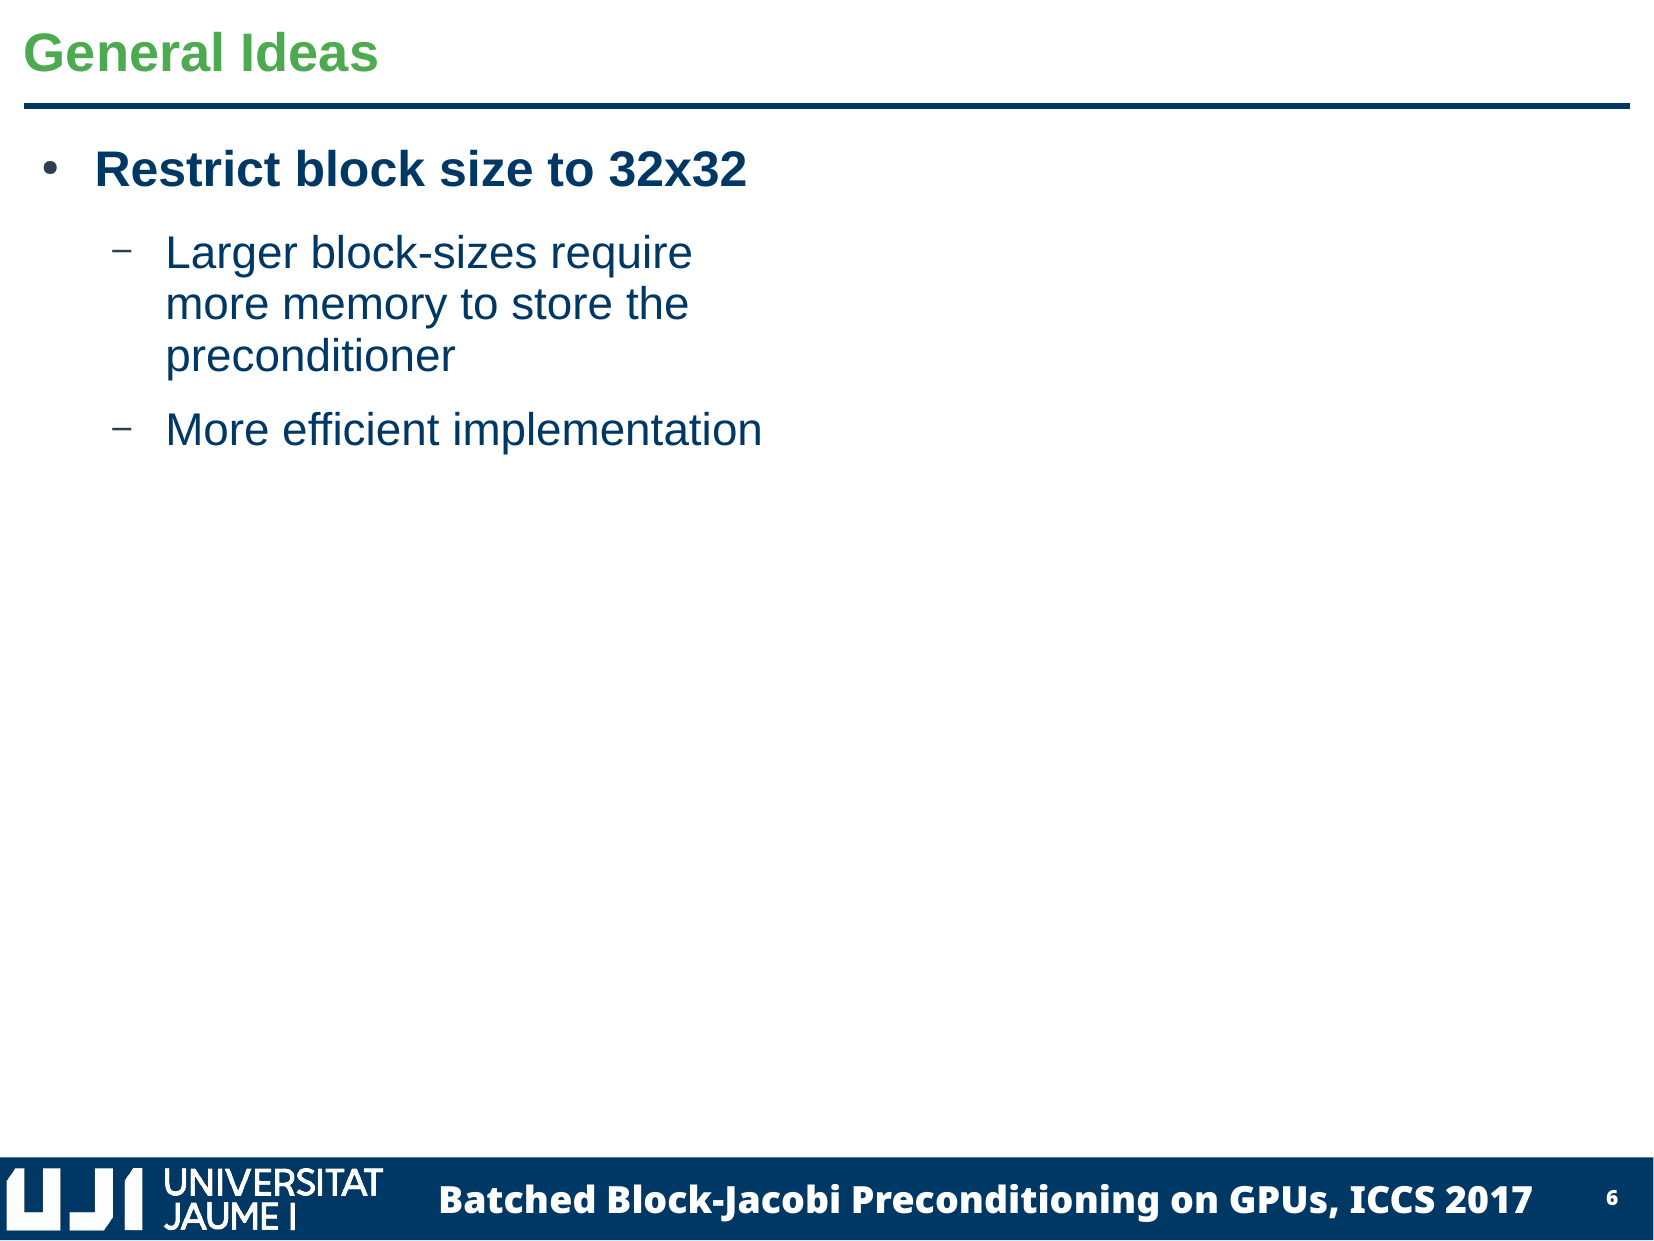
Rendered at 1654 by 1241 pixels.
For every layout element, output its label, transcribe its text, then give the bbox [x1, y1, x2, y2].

list Restrict block size to 32x32 Larger block-sizes require more memory to store the preconditioner More efficient implementation [23, 141, 808, 1134]
title General Ideas [23, 0, 1630, 107]
picture [0, 1158, 390, 1241]
